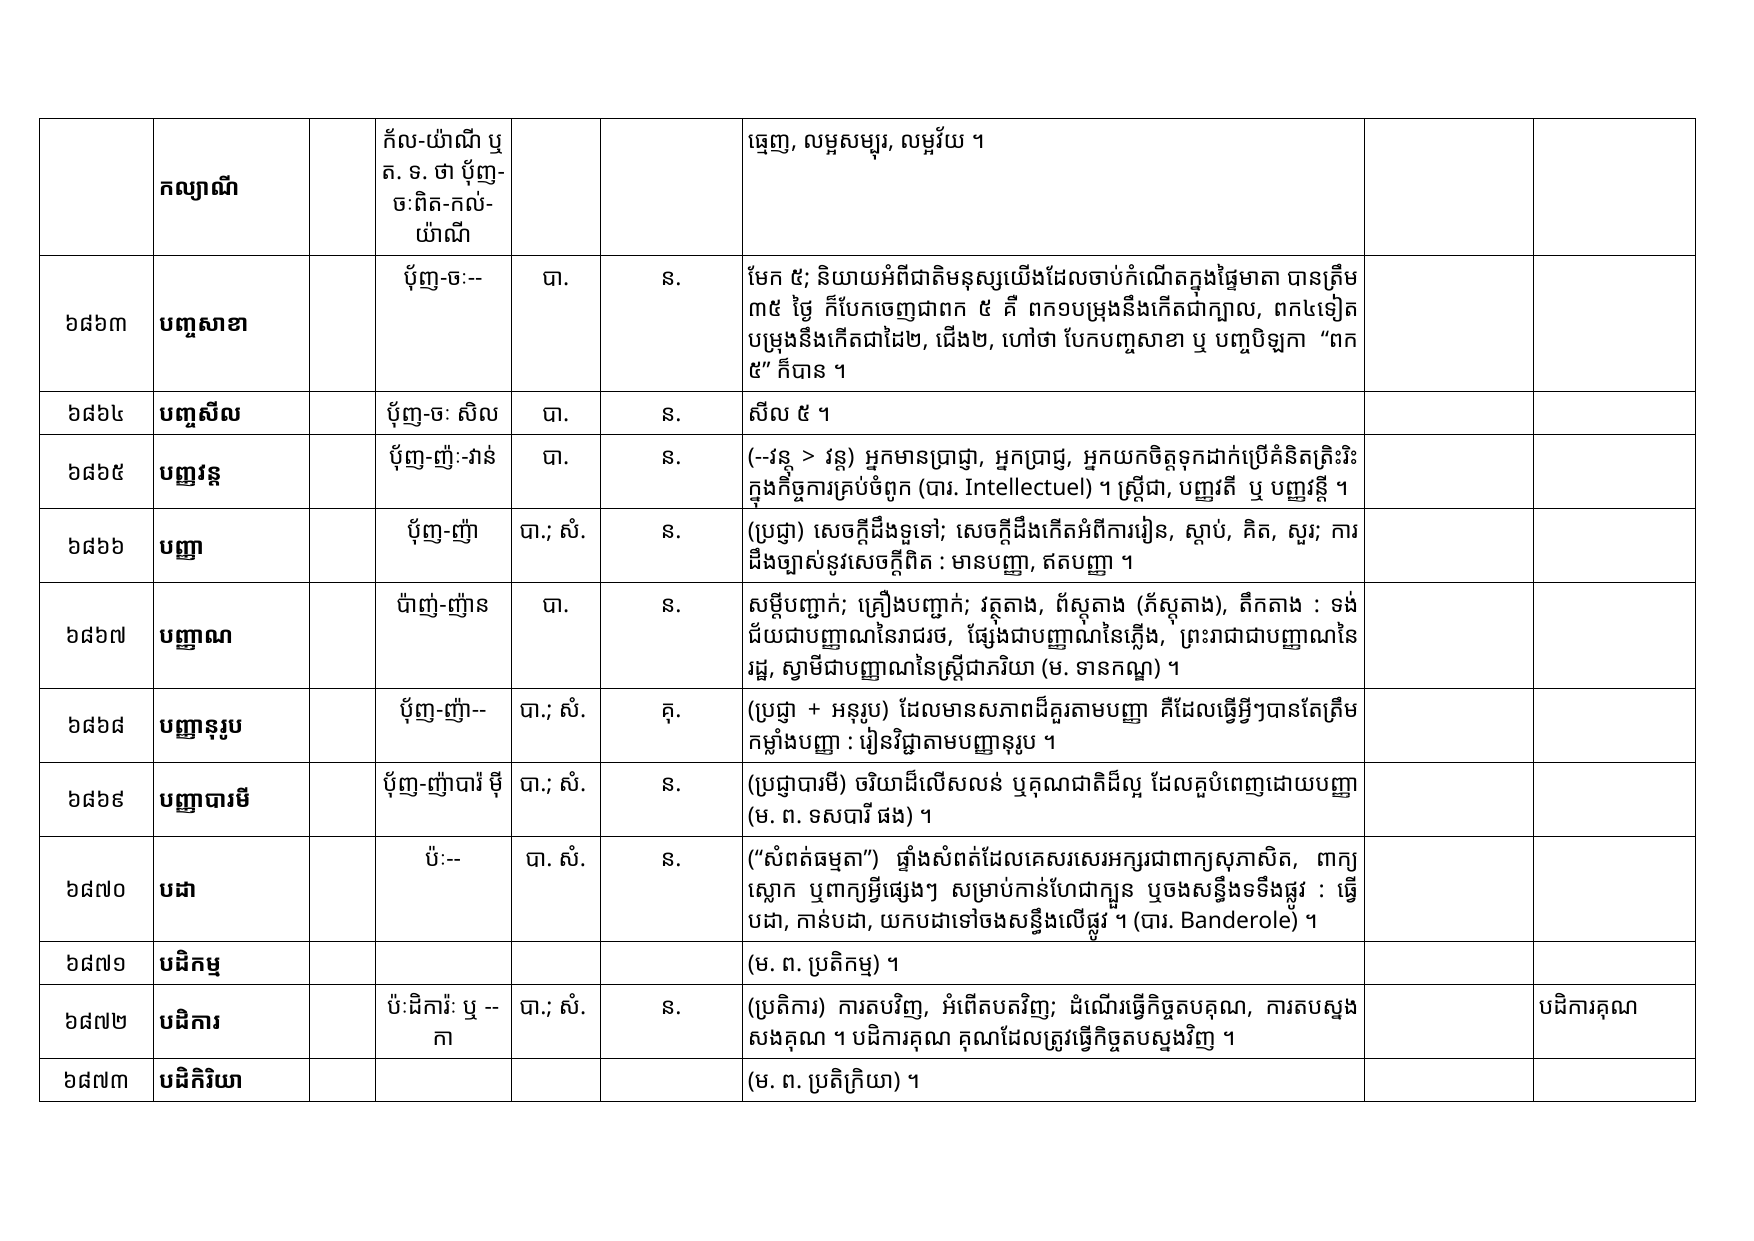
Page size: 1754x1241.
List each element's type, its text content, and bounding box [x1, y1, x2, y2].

table_cell បញ្ញា​បារមី [154, 763, 309, 836]
table_cell [310, 583, 375, 687]
table_cell សម្ដី​បញ្ជាក់; គ្រឿង​បញ្ជាក់; វត្ថុ​តាង, ព័ស្តុតាង (ភ័ស្តុតាង), តឹកតាង : ទង់​ជ័យ​ជា​បញ្ញាណ​នៃ​រាជ​រថ, ផ្សែង​ជា​បញ្ញាណ​នៃ​ភ្លើង, ព្រះ​រាជា​ជា​បញ្ញាណ​នៃ​រដ្ឋ, ស្វាមី​ជា​បញ្ញាណ​នៃ​ស្រ្តី​ជា​ភរិយា (ម. ទាន​កណ្ឌ) ។ [743, 583, 1364, 687]
table_cell [1365, 1059, 1533, 1101]
table_cell ន. [601, 985, 742, 1058]
table_cell [1365, 763, 1533, 836]
table_cell [512, 119, 600, 255]
table_cell [310, 837, 375, 941]
table_cell កល្យាណី [154, 119, 309, 255]
table_cell បា. [512, 435, 600, 508]
table_cell [310, 392, 375, 434]
table_cell ប៉័ញ-ញ៉ាបារ៉ ម៉ី [376, 763, 511, 836]
table_cell [1534, 119, 1695, 255]
table_cell ប៉័ញ-ចៈ-- [376, 256, 511, 391]
table_cell (ប្រជ្ញា​បារមី) ចរិយា​ដ៏​លើស​លន់ ឬ​គុណ​ជាតិ​ដ៏​ល្អ ដែល​គួ​បំពេញ​ដោយ​បញ្ញា (ម. ព. ទស​បារី ផង) ។ [743, 763, 1364, 836]
table_cell [1365, 837, 1533, 941]
table_cell បញ្ញា [154, 509, 309, 582]
table_cell ៦៨៧៣ [40, 1059, 153, 1101]
table_cell បដិការ [154, 985, 309, 1058]
table_cell ៦៨៦៨ [40, 689, 153, 762]
table_cell [601, 942, 742, 984]
table_cell ន. [601, 837, 742, 941]
table_cell [310, 942, 375, 984]
table_cell ន. [601, 763, 742, 836]
table_cell ប៉័ញ-ញ៉ា [376, 509, 511, 582]
table_cell បញ្ច​សីល [154, 392, 309, 434]
table_cell ប៉័ញ-ញ៉ា-- [376, 689, 511, 762]
table_cell ប៉័ញ-ញ៉ៈ-វាន់ [376, 435, 511, 508]
table_cell ៦៨៧២ [40, 985, 153, 1058]
table_cell [601, 1059, 742, 1101]
table_cell ៦៨៦៦ [40, 509, 153, 582]
table_cell ប៉ៈដិការ៉ៈ ឬ --កា [376, 985, 511, 1058]
table_cell [376, 1059, 511, 1101]
table_cell [1365, 583, 1533, 687]
table_cell [1534, 435, 1695, 508]
table_cell [376, 942, 511, 984]
table_cell គុ. [601, 689, 742, 762]
table_cell (ប្រជ្ញា + អនុរូប) ដែល​មាន​សភាព​ដ៏​គួរ​តាម​បញ្ញា គឺ​ដែល​ធ្វើ​អ្វី​ៗ​បាន​តែ​ត្រឹម​កម្លាំង​បញ្ញា : រៀន​វិជ្ជា​តាម​បញ្ញានុរូប ។ [743, 689, 1364, 762]
table_cell [310, 1059, 375, 1101]
table_cell បា. សំ. [512, 837, 600, 941]
table_cell បដិកម្ម [154, 942, 309, 984]
table_cell ន. [601, 583, 742, 687]
table_cell ៦៨៧០ [40, 837, 153, 941]
table_cell ៦៨៦៥ [40, 435, 153, 508]
table_cell [310, 119, 375, 255]
table_cell ន. [601, 256, 742, 391]
table_cell បា. [512, 583, 600, 687]
table_cell [1534, 509, 1695, 582]
table_cell បញ្ញ​វន្ត [154, 435, 309, 508]
table_cell [512, 1059, 600, 1101]
table_cell [310, 509, 375, 582]
table_cell [1365, 942, 1533, 984]
table_cell [1534, 1059, 1695, 1101]
table_cell ៦៨៦៣ [40, 256, 153, 391]
table_cell [1534, 689, 1695, 762]
table_cell [1534, 763, 1695, 836]
table_cell (ម. ព. ប្រតិកម្ម) ។ [743, 942, 1364, 984]
table_cell មែក ៥; និយាយ​អំពី​ជាតិ​មនុស្ស​យើង​ដែល​ចាប់​កំណើត​ក្នុង​ផ្ទៃ​មាតា បាន​ត្រឹម ៣៥ ថ្ងៃ ក៏​បែក​ចេញ​ជា​ពក ៥ គឺ ពក១​បម្រុង​នឹង​កើត​ជា​ក្បាល, ពក​៤​ទៀត​បម្រុង​នឹង​កើត​ជា​ដៃ​២, ជើង​២, ហៅ​ថា បែក​បញ្ច​សាខា ឬ បញ្ច​បិឡកា “ពក​៥” ក៏​បាន ។ [743, 256, 1364, 391]
table_cell បញ្ញានុរូប [154, 689, 309, 762]
table_cell ន. [601, 435, 742, 508]
table_cell [1534, 256, 1695, 391]
table_cell បដា [154, 837, 309, 941]
table_cell [1365, 435, 1533, 508]
table_cell [1365, 392, 1533, 434]
table_cell [310, 256, 375, 391]
table_cell (ប្រជ្ញា) សេចក្ដី​ដឹង​ទួទៅ; សេចក្ដី​ដឹង​កើត​អំពី​ការ​រៀន, ស្ដាប់, គិត, សួរ; ការ​ដឹង​ច្បាស់​នូវ​សេចក្ដី​ពិត : មាន​បញ្ញា, ឥត​បញ្ញា ។ [743, 509, 1364, 582]
table_cell បា.; សំ. [512, 985, 600, 1058]
table_cell បា.; សំ. [512, 509, 600, 582]
table_cell ប៉័ញ-ចៈ សិល [376, 392, 511, 434]
table_cell ប៉ាញ់-ញ៉ាន [376, 583, 511, 687]
table_cell បដិការ​គុណ [1534, 985, 1695, 1058]
table_cell [1365, 119, 1533, 255]
table_cell [1534, 837, 1695, 941]
table_cell [1365, 985, 1533, 1058]
table_cell បដិកិរិយា [154, 1059, 309, 1101]
table_cell ន. [601, 392, 742, 434]
table_cell [601, 119, 742, 255]
table_cell (ប្រតិការ) ការ​តប​វិញ, អំពើ​តប​ត​វិញ; ដំណើរ​ធ្វើ​កិច្ច​តប​គុណ, ការ​តប​ស្នង​សង​គុណ ។ បដិការ​គុណ គុណ​ដែល​ត្រូវ​ធ្វើ​កិច្ច​តប​ស្នង​វិញ ។ [743, 985, 1364, 1058]
table_cell [1365, 689, 1533, 762]
table_cell [1534, 392, 1695, 434]
table_cell [310, 435, 375, 508]
table_cell (ម. ព. ប្រតិក្រិយា) ។ [743, 1059, 1364, 1101]
table_cell សីល ៥ ។ [743, 392, 1364, 434]
table_cell (--វន្តុ > វន្ត) អ្នក​មាន​ប្រាជ្ញា, អ្នក​ប្រាជ្ញ, អ្នក​យក​ចិត្ត​ទុក​ដាក់​ប្រើ​គំនិត​ត្រិះរិះ​ក្នុង​កិច្ចការ​គ្រប់​ចំពូក (បារ. Intellectuel) ។ ស្ត្រី​ជា, បញ្ញវតី ឬ បញ្ញវន្តី ។ [743, 435, 1364, 508]
table_cell ន. [601, 509, 742, 582]
table_cell [1534, 942, 1695, 984]
table_cell ធ្មេញ, លម្អ​សម្បុរ, លម្អ​វ័យ ។ [743, 119, 1364, 255]
table_cell [512, 942, 600, 984]
table_cell ៦៨៧១ [40, 942, 153, 984]
table_cell [1365, 256, 1533, 391]
table_cell បញ្ច​សាខា [154, 256, 309, 391]
table_cell ក័ល-យ៉ាណី ឬ ត. ទ. ថា ប៉័ញ-ចៈពិត-កល់-យ៉ាណី [376, 119, 511, 255]
table_cell បា. [512, 256, 600, 391]
table_cell [310, 763, 375, 836]
table_cell [40, 119, 153, 255]
table_cell បា.; សំ. [512, 689, 600, 762]
table_cell [310, 689, 375, 762]
table_cell (“សំពត់​ធម្មតា”) ផ្ទាំង​សំពត់​ដែល​គេ​សរសេរ​អក្សរ​ជា​ពាក្យ​សុភាសិត, ពាក្យ​ស្លោក ឬ​ពាក្យ​អ្វី​ផ្សេង​ៗ សម្រាប់​កាន់​ហែ​ជា​ក្បួន ឬ​ចង​សន្ធឹង​ទទឹង​ផ្លូវ : ធ្វើ​បដា, កាន់​បដា, យក​បដា​ទៅ​ចង​សន្ធឹង​លើ​ផ្លូវ ។ (បារ. Banderole) ។ [743, 837, 1364, 941]
table_cell បា.; សំ. [512, 763, 600, 836]
table_cell បញ្ញាណ [154, 583, 309, 687]
table_cell បា. [512, 392, 600, 434]
table_cell ៦៨៦៧ [40, 583, 153, 687]
table_cell [1365, 509, 1533, 582]
table_cell [310, 985, 375, 1058]
table_cell ប៉ៈ-- [376, 837, 511, 941]
table_cell [1534, 583, 1695, 687]
table_cell ៦៨៦៤ [40, 392, 153, 434]
table_cell ៦៨៦៩ [40, 763, 153, 836]
